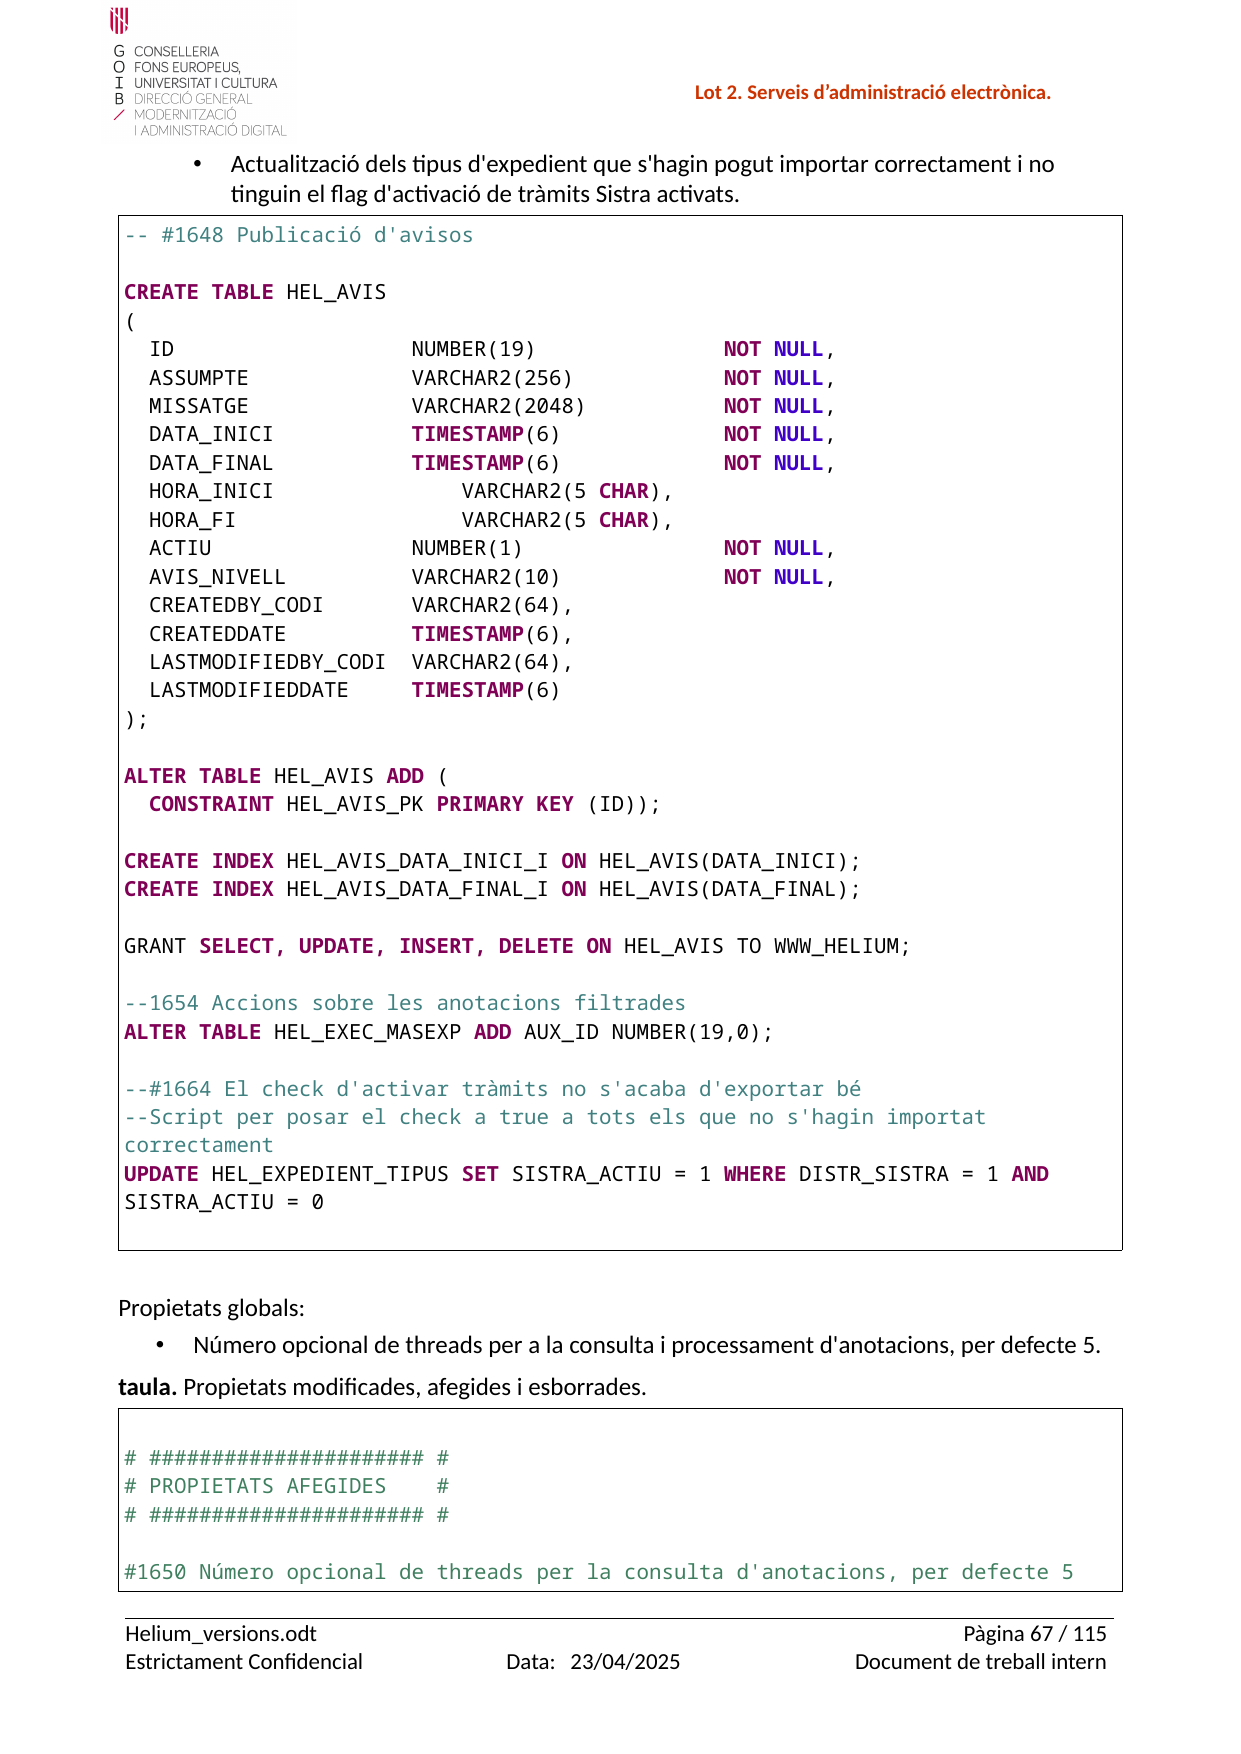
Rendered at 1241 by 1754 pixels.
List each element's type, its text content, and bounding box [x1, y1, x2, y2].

text taula. Propietats modificades, afegides i esborrades. [118, 1371, 1122, 1402]
table_header -- #1648 Publicació d'avisos CREATE TABLE HEL_AVIS ( ID NUMBER(19) NOT NULL, ASSUMPTE VARCHAR2(256) NOT NULL, MISSATGE VARCHAR2(2048) NOT NULL, DATA_INICI TIMESTAMP(6) NOT NULL, DATA_FINAL TIMESTAMP(6) NOT NULL, HORA_INICI VARCHAR2(5 CHAR), HORA_FI VARCHAR2(5 CHAR), ACTIU NUMBER(1) NOT NULL, AVIS_NIVELL VARCHAR2(10) NOT NULL, CREATEDBY_CODI VARCHAR2(64), CREATEDDATE TIMESTAMP(6), LASTMODIFIEDBY_CODI VARCHAR2(64), LASTMODIFIEDDATE TIMESTAMP(6) ); ALTER TABLE HEL_AVIS ADD ( CONSTRAINT HEL_AVIS_PK PRIMARY KEY (ID)); CREATE INDEX HEL_AVIS_DATA_INICI_I ON HEL_AVIS(DATA_INICI); CREATE INDEX HEL_AVIS_DATA_FINAL_I ON HEL_AVIS(DATA_FINAL); GRANT SELECT, UPDATE, INSERT, DELETE ON HEL_AVIS TO WWW_HELIUM; --1654 Accions sobre les anotacions filtrades ALTER TABLE HEL_EXEC_MASEXP ADD AUX_ID NUMBER(19,0); --#1664 El check d'activar tràmits no s'acaba d'exportar bé --Script per posar el check a true a tots els que no s'hagin importat correctament UPDATE HEL_EXPEDIENT_TIPUS SET SISTRA_ACTIU = 1 WHERE DISTR_SISTRA = 1 AND SISTRA_ACTIU = 0 [119, 216, 1122, 1250]
list Actualització dels tipus d'expedient que s'hagin pogut importar correctament i no tinguin el flag d'activació de tràmits Sistra activats. [193, 148, 1122, 209]
list Número opcional de threads per a la consulta i processament d'anotacions, per defecte 5. [156, 1329, 1122, 1359]
table_header # ###################### # # PROPIETATS AFEGIDES # # ###################### # #1650 Número opcional de threads per la consulta d'anotacions, per defecte 5 [119, 1409, 1122, 1591]
picture [100, 0, 297, 144]
text Propietats globals: [118, 1292, 1122, 1323]
